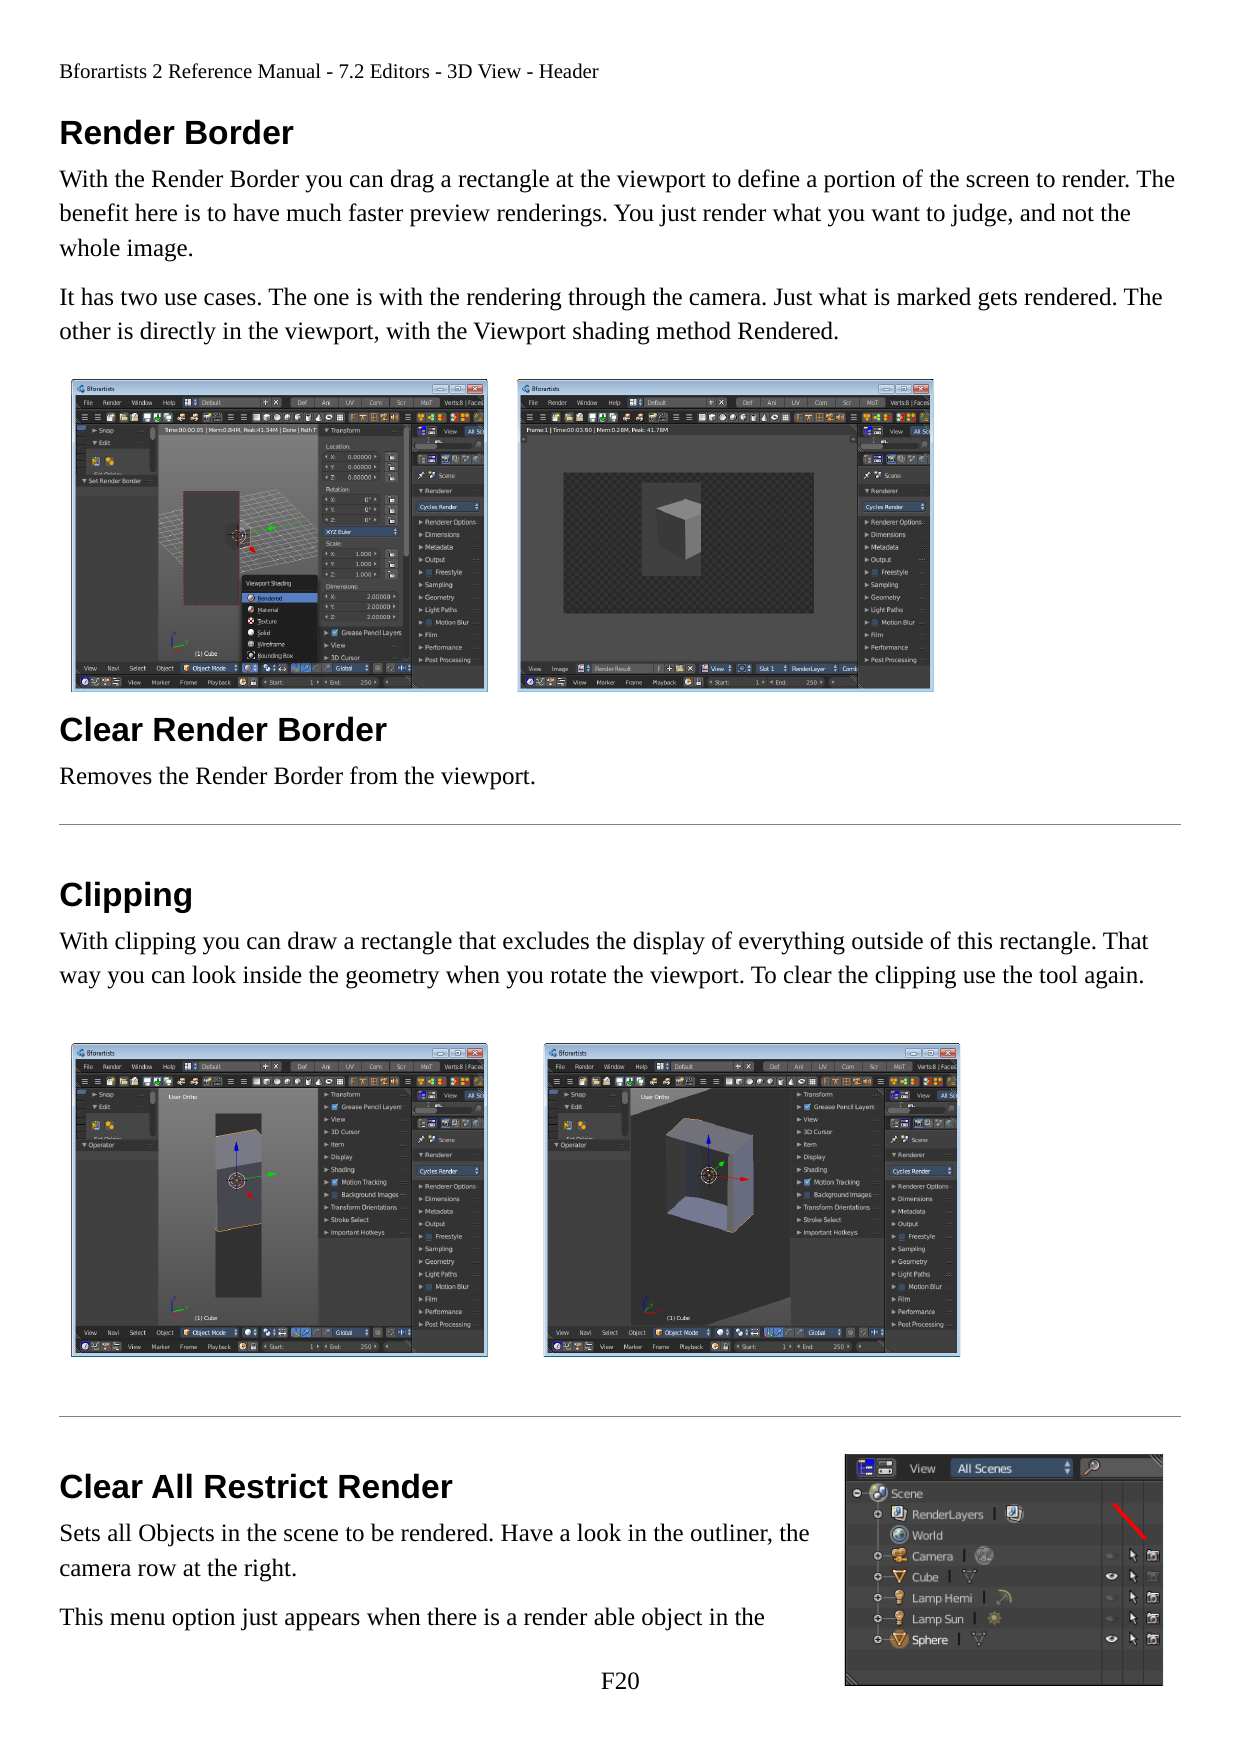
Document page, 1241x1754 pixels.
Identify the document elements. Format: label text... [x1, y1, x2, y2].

subtitle Clipping [59, 875, 1181, 913]
picture [71, 1043, 488, 1357]
picture [517, 379, 934, 692]
subtitle Clear All Restrict Render [59, 1467, 844, 1506]
subtitle Clear Render Border [59, 692, 1181, 748]
text With the Render Border you can drag a rectangle at the viewport to define a portion of the screen to render. The benefit here is to have much faster preview renderings. You just render what you want to judge, and not the whole image. [59, 164, 1181, 261]
subtitle Render Border [59, 113, 1181, 151]
text Removes the Render Border from the viewport. [59, 761, 1181, 789]
picture [844, 1454, 1164, 1686]
text It has two use cases. The one is with the rendering through the camera. Just what is marked gets rendered. The other is directly in the viewport, with the Viewport shading method Rendered. [59, 282, 1181, 345]
picture [71, 379, 488, 692]
text This menu option just appears when there is a render able object in the [59, 1602, 844, 1630]
text Sets all Objects in the scene to be rendered. Have a look in the outliner, the camera row at the right. [59, 1518, 844, 1581]
picture [543, 1043, 961, 1357]
text With clipping you can draw a rectangle that excludes the display of everything outside of this rectangle. That way you can look inside the geometry when you rotate the viewport. To clear the clipping use the tool again. [59, 926, 1181, 989]
subtitle [1164, 1467, 1181, 1506]
